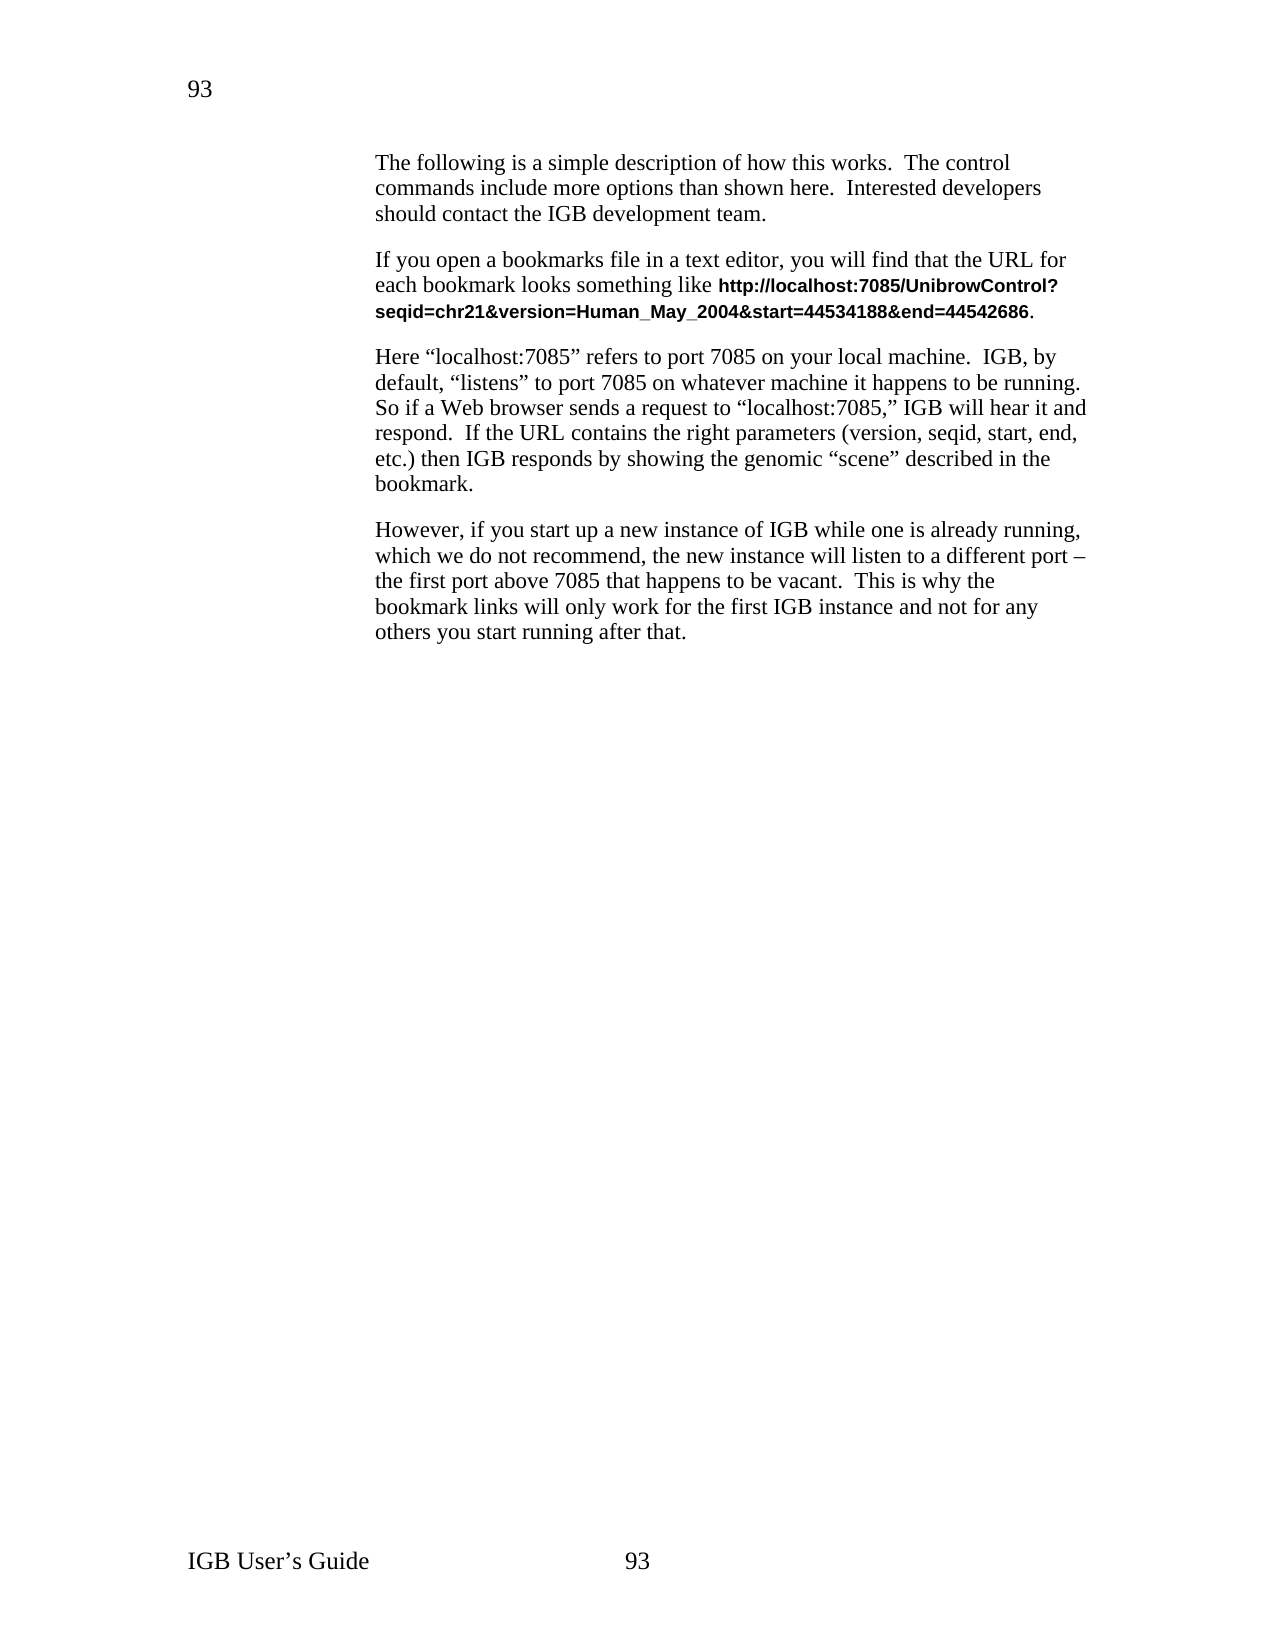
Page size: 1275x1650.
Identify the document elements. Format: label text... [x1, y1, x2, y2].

text However, if you start up a new instance of IGB while one is already running, which we do not recommend, the new instance will listen to a different port – the first port above 7085 that happens to be vacant. This is why the bookmark links will only work for the first IGB instance and not for any others you start running after that. [375, 517, 1087, 644]
text If you open a bookmarks file in a text editor, you will find that the URL for each bookmark looks something like http://localhost:7085/UnibrowControl?seqid=chr21&version=Human_May_2004&start=44534188&end=44542686. [375, 247, 1087, 323]
text The following is a simple description of how this works. The control commands include more options than shown here. Interested developers should contact the IGB development team. [375, 150, 1087, 226]
text Here “localhost:7085” refers to port 7085 on your local machine. IGB, by default, “listens” to port 7085 on whatever machine it happens to be running. So if a Web browser sends a request to “localhost:7085,” IGB will hear it and respond. If the URL contains the right parameters (version, seqid, start, end, etc.) then IGB responds by showing the genomic “scene” described in the bookmark. [375, 344, 1087, 497]
